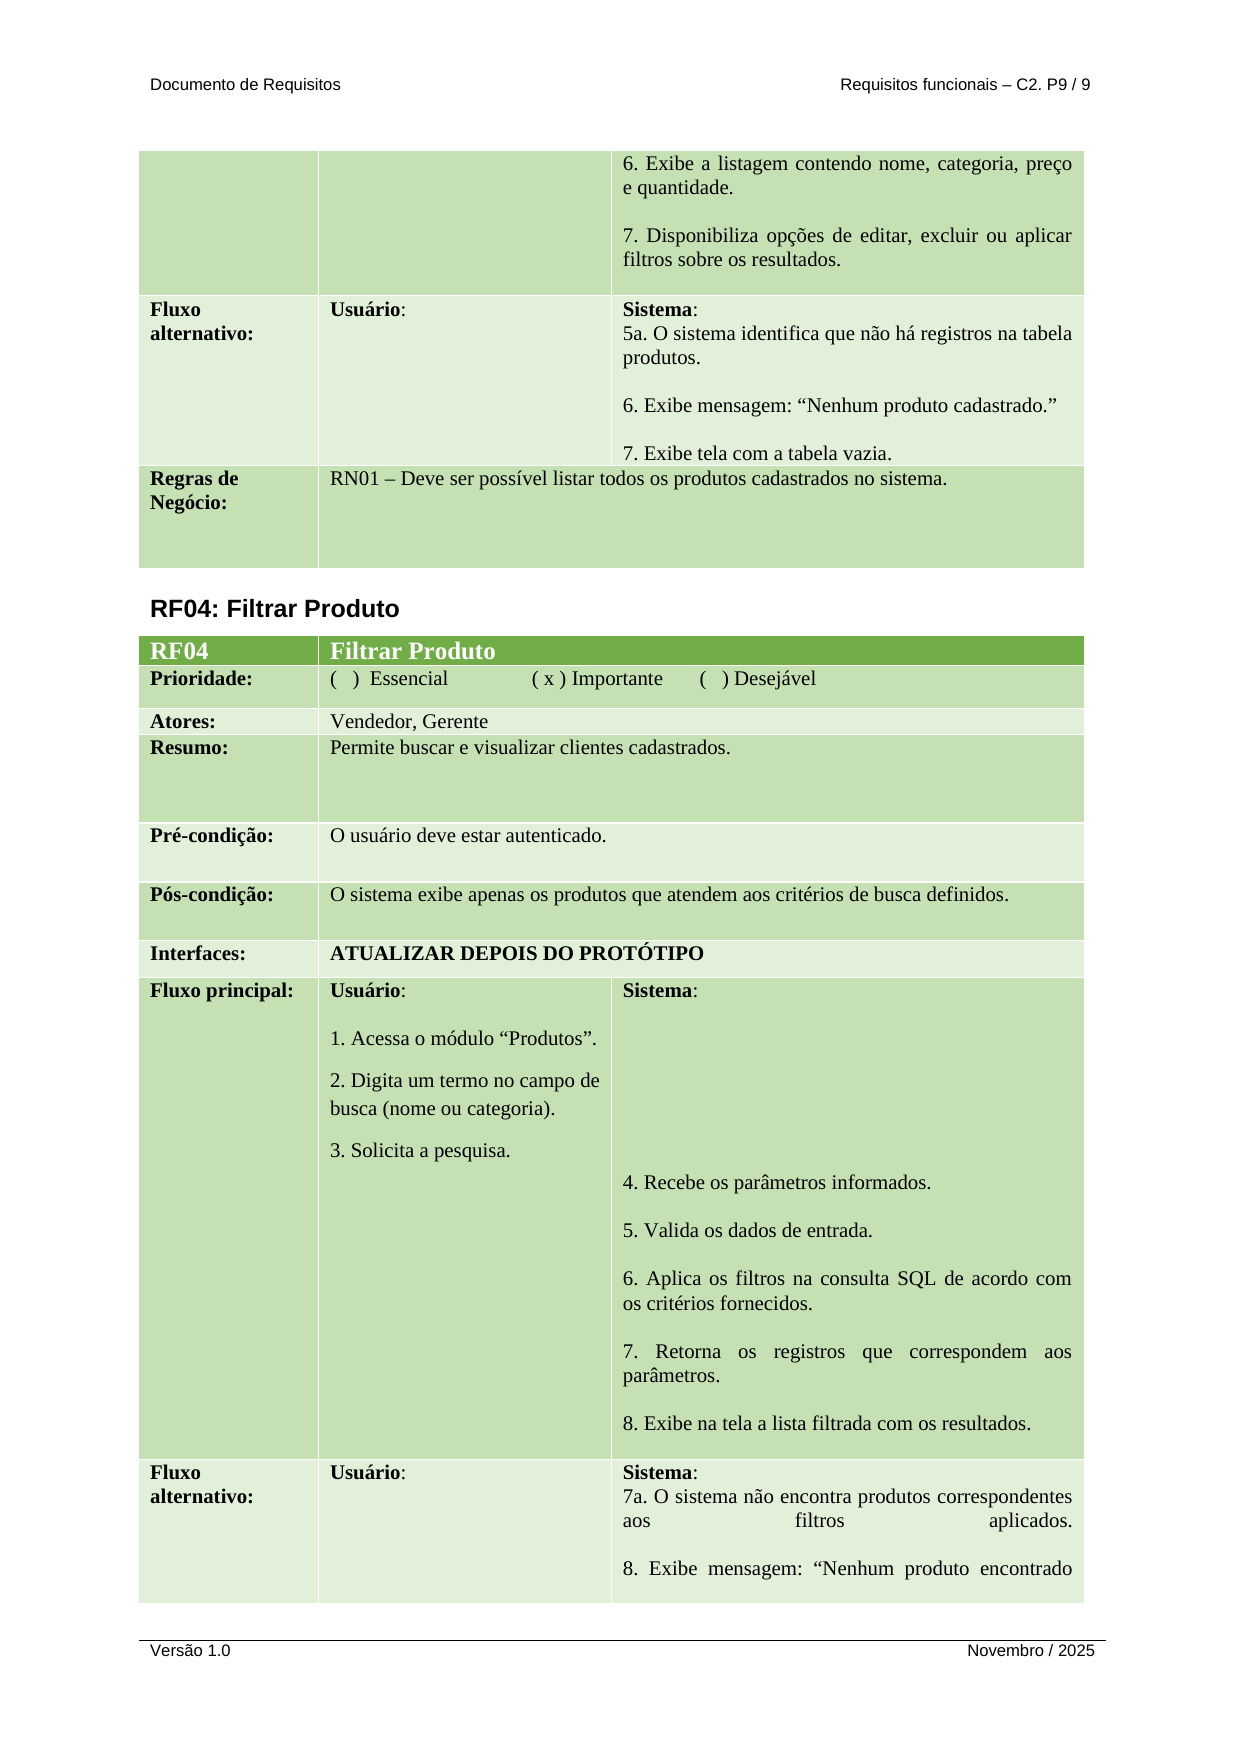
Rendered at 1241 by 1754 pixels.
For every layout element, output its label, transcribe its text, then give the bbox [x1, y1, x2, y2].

table_cell Interfaces: [139, 941, 318, 977]
text RF04: Filtrar Produto [150, 594, 1090, 623]
table_cell O usuário deve estar autenticado. [319, 824, 1084, 881]
table_cell [319, 151, 611, 295]
table_cell 6. Exibe a listagem contendo nome, categoria, preço e quantidade. 7. Disponibiliza opções de editar, excluir ou aplicar filtros sobre os resultados. [612, 151, 1084, 295]
table_header Filtrar Produto [319, 636, 1084, 665]
table_cell ( ) Essencial ( x ) Importante ( ) Desejável [319, 666, 1084, 708]
table_cell Usuário: [319, 1460, 611, 1603]
table_cell Fluxo alternativo: [139, 296, 318, 465]
table_cell Fluxo alternativo: [139, 1460, 318, 1603]
table_cell Usuário: 1. Acessa o módulo “Produtos”. 2. Digita um termo no campo de busca (nome ou categoria). 3. Solicita a pesquisa. [319, 978, 611, 1459]
table_cell O sistema exibe apenas os produtos que atendem aos critérios de busca definidos. [319, 883, 1084, 940]
table_cell Usuário: [319, 296, 611, 465]
table_cell RN01 – Deve ser possível listar todos os produtos cadastrados no sistema. [319, 466, 1084, 568]
table_cell Regras de Negócio: [139, 466, 318, 568]
table_cell Pré-condição: [139, 824, 318, 881]
table_cell ATUALIZAR DEPOIS DO PROTÓTIPO [319, 941, 1084, 977]
table_cell Vendedor, Gerente [319, 709, 1084, 734]
table_cell Sistema: 5a. O sistema identifica que não há registros na tabela produtos. 6. Exibe mensagem: “Nenhum produto cadastrado.” 7. Exibe tela com a tabela vazia. [612, 296, 1084, 465]
table_cell Sistema: 7a. O sistema não encontra produtos correspondentes aos filtros aplicados. 8. Exibe mensagem: “Nenhum produto encontrado [612, 1460, 1084, 1603]
table_cell [139, 151, 318, 295]
table_cell Sistema: 4. Recebe os parâmetros informados. 5. Valida os dados de entrada. 6. Aplica os filtros na consulta SQL de acordo com os critérios fornecidos. 7. Retorna os registros que correspondem aos parâmetros. 8. Exibe na tela a lista filtrada com os resultados. [612, 978, 1084, 1459]
table_cell Prioridade: [139, 666, 318, 708]
table_cell Permite buscar e visualizar clientes cadastrados. [319, 735, 1084, 822]
table_cell Pós-condição: [139, 883, 318, 940]
table_cell Resumo: [139, 735, 318, 822]
table_cell Fluxo principal: [139, 978, 318, 1459]
table_cell Atores: [139, 709, 318, 734]
table_header RF04 [139, 636, 318, 665]
